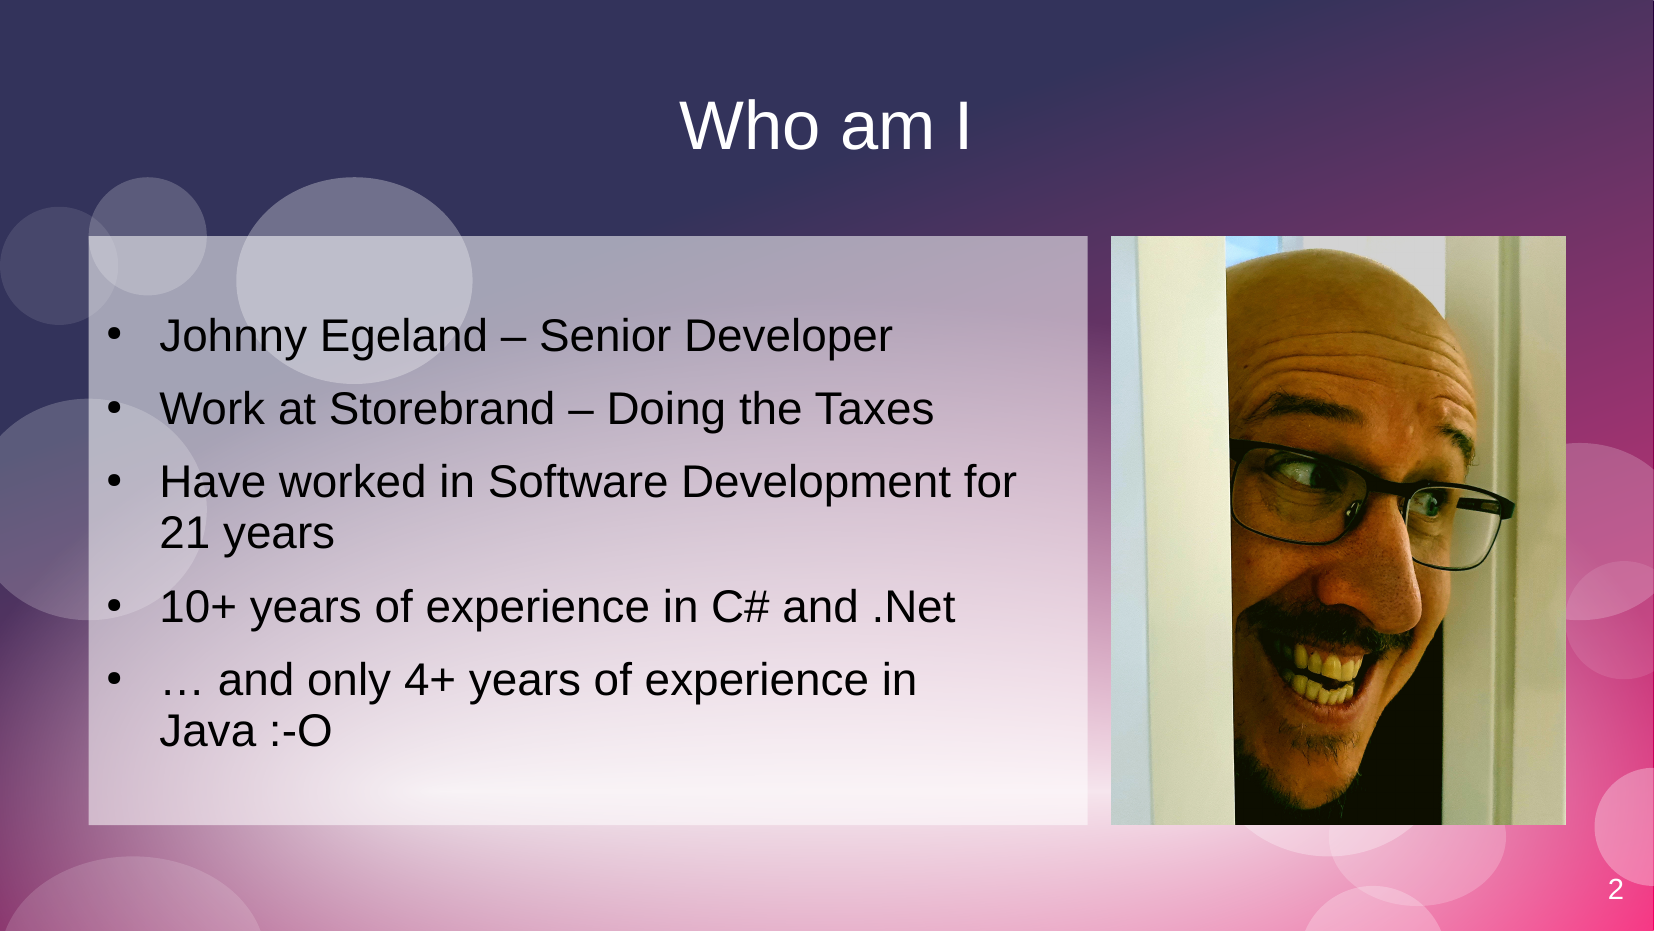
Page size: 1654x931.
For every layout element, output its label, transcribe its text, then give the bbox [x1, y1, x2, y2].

list Johnny Egeland – Senior Developer Work at Storebrand – Doing the Taxes Have worked in Software Development for 21 years 10+ years of experience in C# and .Net … and only 4+ years of experience in Java :-O [88, 236, 1088, 826]
picture [1111, 236, 1566, 826]
title Who am I [88, 44, 1565, 207]
